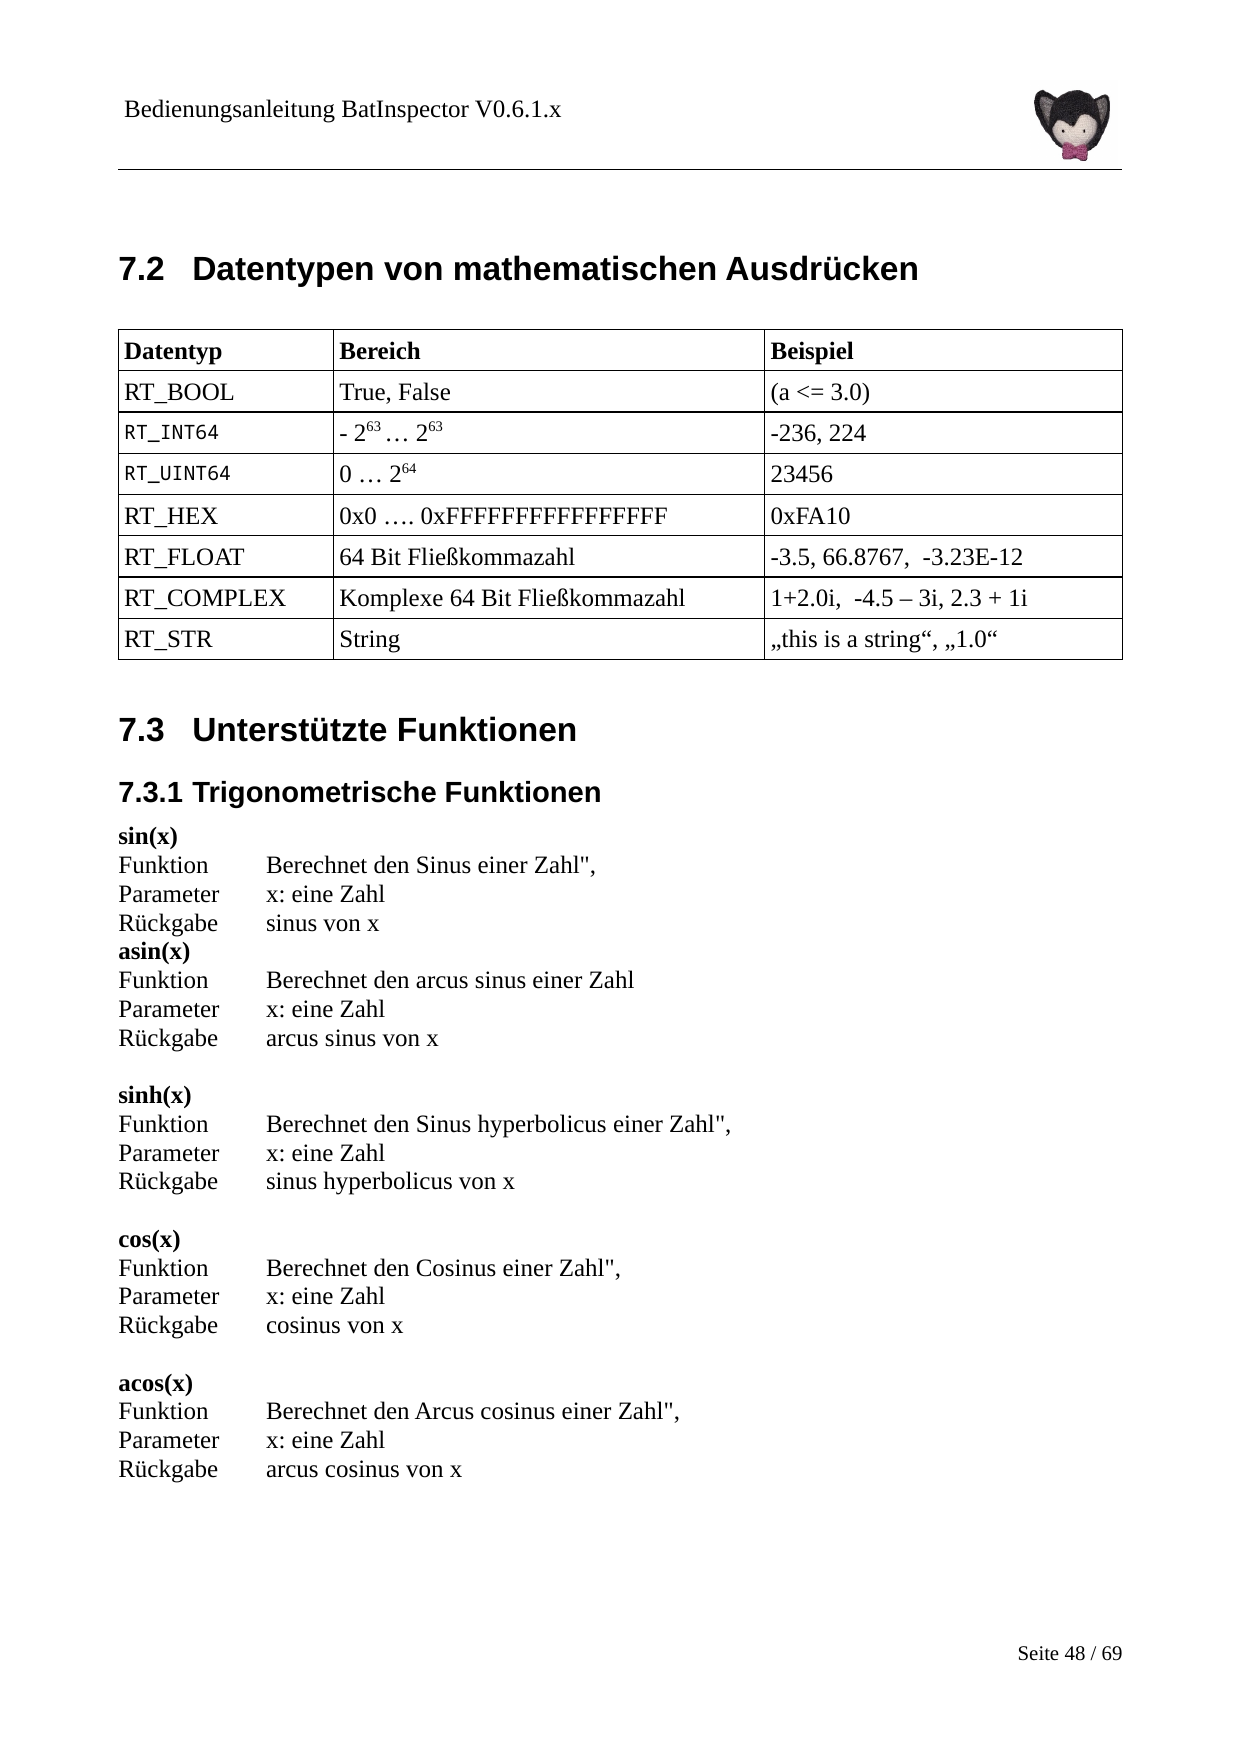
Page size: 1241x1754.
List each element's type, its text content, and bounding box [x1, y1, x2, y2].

subtitle Trigonometrische Funktionen [118, 775, 1122, 809]
table_cell 23456 [765, 454, 1122, 494]
table_header Bereich [334, 330, 764, 370]
table_cell RT_COMPLEX [119, 578, 333, 618]
text Rückgabe sinus von x [118, 908, 1122, 936]
text Funktion Berechnet den Sinus hyperbolicus einer Zahl", [118, 1109, 1122, 1138]
text Rückgabe cosinus von x [118, 1310, 1122, 1339]
text acos(x) [118, 1368, 1122, 1396]
table_cell 1+2.0i, -4.5 – 3i, 2.3 + 1i [765, 578, 1122, 618]
table_cell 0xFA10 [765, 495, 1122, 535]
table_cell 0 … 264 [334, 454, 764, 494]
table_header Beispiel [765, 330, 1122, 370]
table_cell RT_INT64 [119, 413, 333, 453]
table_cell „this is a string“, „1.0“ [765, 619, 1122, 659]
table_cell Komplexe 64 Bit Fließkommazahl [334, 578, 764, 618]
table_cell True, False [334, 371, 764, 411]
subtitle Unterstützte Funktionen [118, 709, 1122, 748]
table_cell RT_UINT64 [119, 454, 333, 494]
picture [1030, 80, 1119, 169]
table_cell 64 Bit Fließkommazahl [334, 536, 764, 576]
table_cell (a <= 3.0) [765, 371, 1122, 411]
text Parameter x: eine Zahl [118, 879, 1122, 908]
text Rückgabe sinus hyperbolicus von x [118, 1166, 1122, 1195]
text cos(x) [118, 1224, 1122, 1253]
table_cell - 263 … 263 [334, 413, 764, 453]
text Funktion Berechnet den Arcus cosinus einer Zahl", [118, 1396, 1122, 1425]
table_cell RT_BOOL [119, 371, 333, 411]
text Rückgabe arcus cosinus von x [118, 1454, 1122, 1483]
text Funktion Berechnet den Cosinus einer Zahl", [118, 1253, 1122, 1281]
subtitle Datentypen von mathematischen Ausdrücken [118, 249, 1122, 288]
text Parameter x: eine Zahl [118, 1138, 1122, 1166]
text Funktion Berechnet den arcus sinus einer Zahl [118, 965, 1122, 994]
text sinh(x) [118, 1080, 1122, 1109]
text sin(x) [118, 821, 1122, 850]
text Parameter x: eine Zahl [118, 994, 1122, 1023]
text asin(x) [118, 936, 1122, 965]
table_cell RT_STR [119, 619, 333, 659]
table_cell String [334, 619, 764, 659]
text Funktion Berechnet den Sinus einer Zahl", [118, 850, 1122, 879]
table_cell RT_HEX [119, 495, 333, 535]
table_cell RT_FLOAT [119, 536, 333, 576]
table_header Datentyp [119, 330, 333, 370]
table_cell -236, 224 [765, 413, 1122, 453]
table_cell 0x0 …. 0xFFFFFFFFFFFFFFFF [334, 495, 764, 535]
text Parameter x: eine Zahl [118, 1425, 1122, 1454]
text Parameter x: eine Zahl [118, 1281, 1122, 1310]
table_cell -3.5, 66.8767, -3.23E-12 [765, 536, 1122, 576]
text Rückgabe arcus sinus von x [118, 1023, 1122, 1051]
